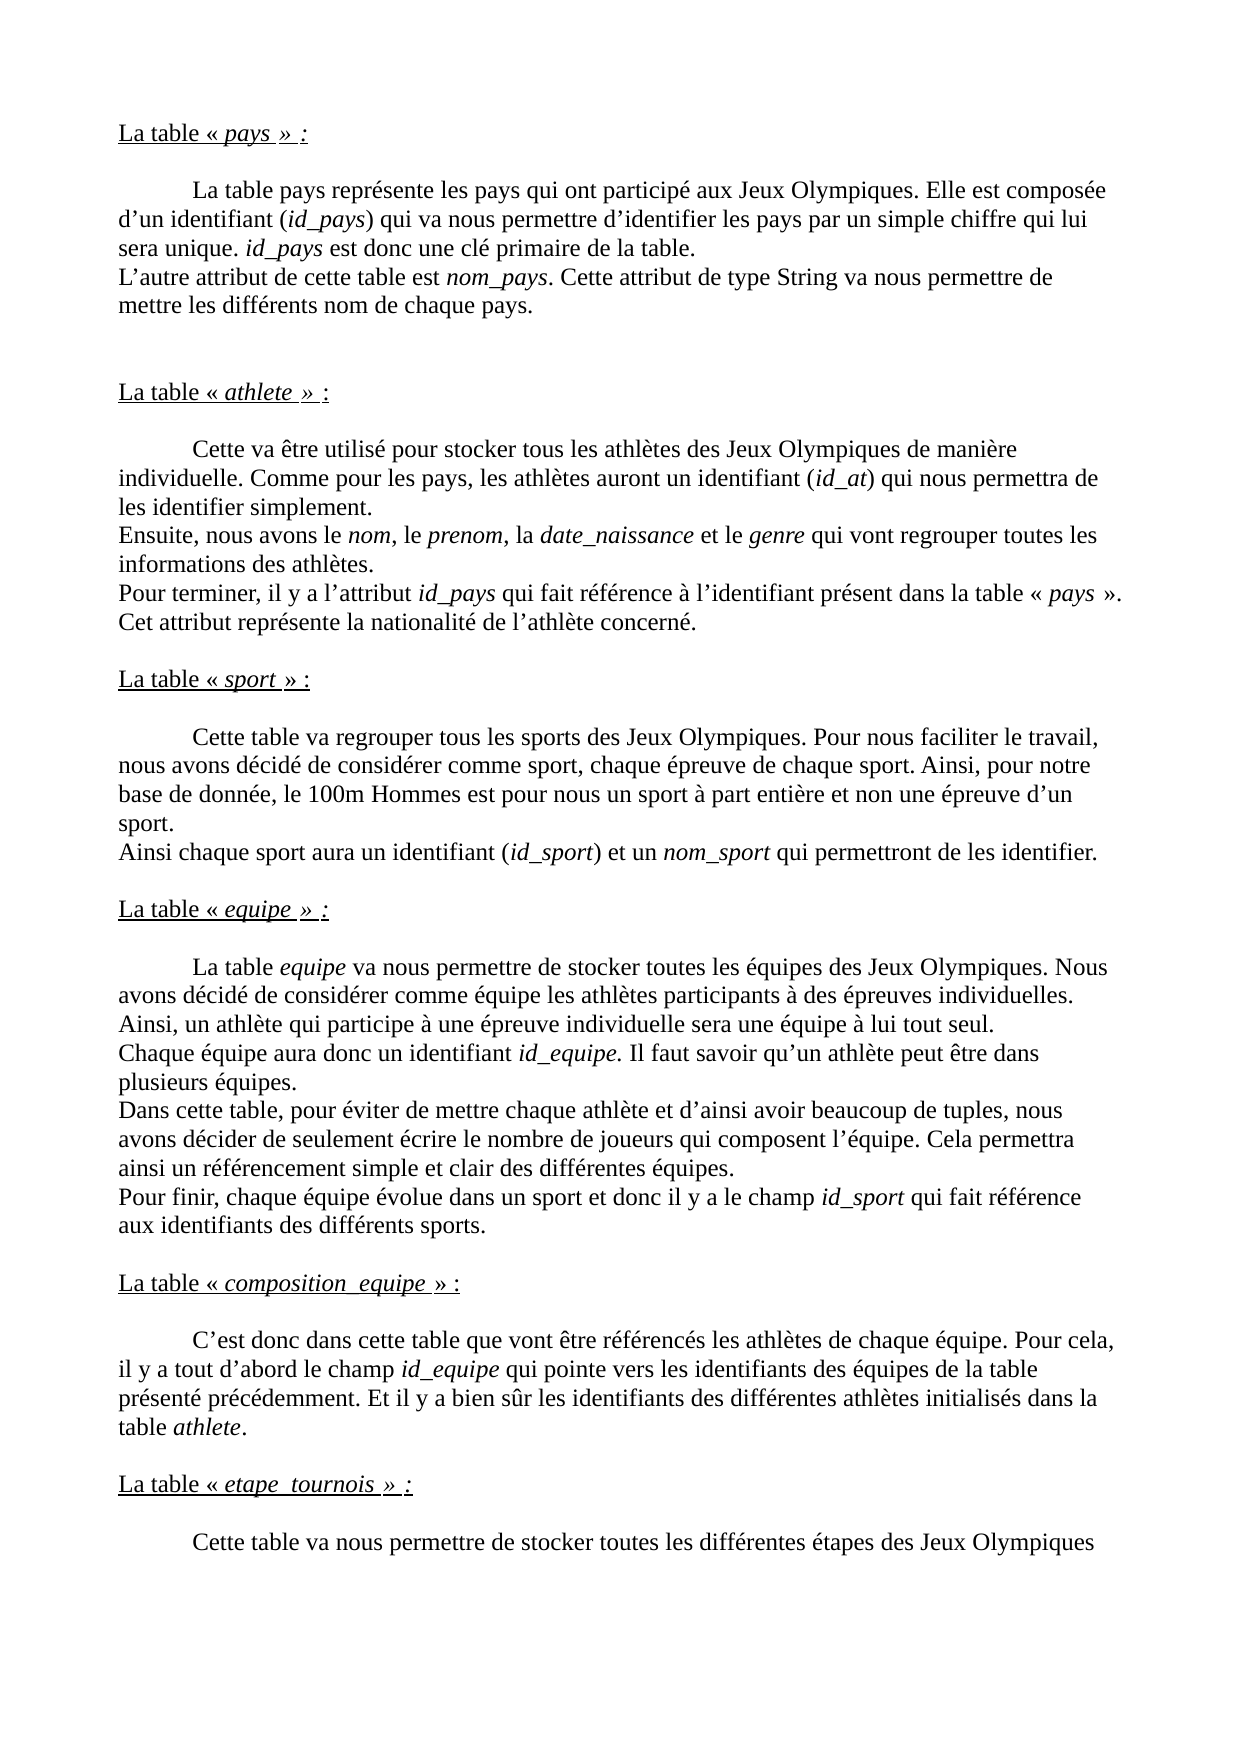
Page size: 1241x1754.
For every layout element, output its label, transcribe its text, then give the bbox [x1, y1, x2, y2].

text Cette va être utilisé pour stocker tous les athlètes des Jeux Olympiques de manière individuelle. Comme pour les pays, les athlètes auront un identifiant (id_at) qui nous permettra de les identifier simplement. [118, 434, 1122, 521]
text Cette table va regrouper tous les sports des Jeux Olympiques. Pour nous faciliter le travail, nous avons décidé de considérer comme sport, chaque épreuve de chaque sport. Ainsi, pour notre base de donnée, le 100m Hommes est pour nous un sport à part entière et non une épreuve d’un sport. [118, 722, 1122, 837]
text Ainsi chaque sport aura un identifiant (id_sport) et un nom_sport qui permettront de les identifier. [118, 837, 1122, 866]
text Ensuite, nous avons le nom, le prenom, la date_naissance et le genre qui vont regrouper toutes les informations des athlètes. [118, 521, 1122, 578]
text La table « athlete » : [118, 377, 1122, 406]
text Cette table va nous permettre de stocker toutes les différentes étapes des Jeux Olympiques [118, 1527, 1122, 1556]
text La table « pays » : [118, 118, 1122, 147]
text La table « composition_equipe » : [118, 1268, 1122, 1297]
text C’est donc dans cette table que vont être référencés les athlètes de chaque équipe. Pour cela, il y a tout d’abord le champ id_equipe qui pointe vers les identifiants des équipes de la table présenté précédemment. Et il y a bien sûr les identifiants des différentes athlètes initialisés dans la table athlete. [118, 1326, 1122, 1441]
text La table pays représente les pays qui ont participé aux Jeux Olympiques. Elle est composée d’un identifiant (id_pays) qui va nous permettre d’identifier les pays par un simple chiffre qui lui sera unique. id_pays est donc une clé primaire de la table. [118, 176, 1122, 262]
text Dans cette table, pour éviter de mettre chaque athlète et d’ainsi avoir beaucoup de tuples, nous avons décider de seulement écrire le nombre de joueurs qui composent l’équipe. Cela permettra ainsi un référencement simple et clair des différentes équipes. [118, 1096, 1122, 1182]
text La table equipe va nous permettre de stocker toutes les équipes des Jeux Olympiques. Nous avons décidé de considérer comme équipe les athlètes participants à des épreuves individuelles. Ainsi, un athlète qui participe à une épreuve individuelle sera une équipe à lui tout seul. [118, 952, 1122, 1038]
text Chaque équipe aura donc un identifiant id_equipe. Il faut savoir qu’un athlète peut être dans plusieurs équipes. [118, 1038, 1122, 1096]
text La table « etape_tournois » : [118, 1469, 1122, 1498]
text La table « equipe » : [118, 894, 1122, 923]
text La table « sport » : [118, 664, 1122, 693]
text Pour finir, chaque équipe évolue dans un sport et donc il y a le champ id_sport qui fait référence aux identifiants des différents sports. [118, 1182, 1122, 1239]
text L’autre attribut de cette table est nom_pays. Cette attribut de type String va nous permettre de mettre les différents nom de chaque pays. [118, 262, 1122, 319]
text Pour terminer, il y a l’attribut id_pays qui fait référence à l’identifiant présent dans la table « pays ». Cet attribut représente la nationalité de l’athlète concerné. [118, 578, 1122, 636]
